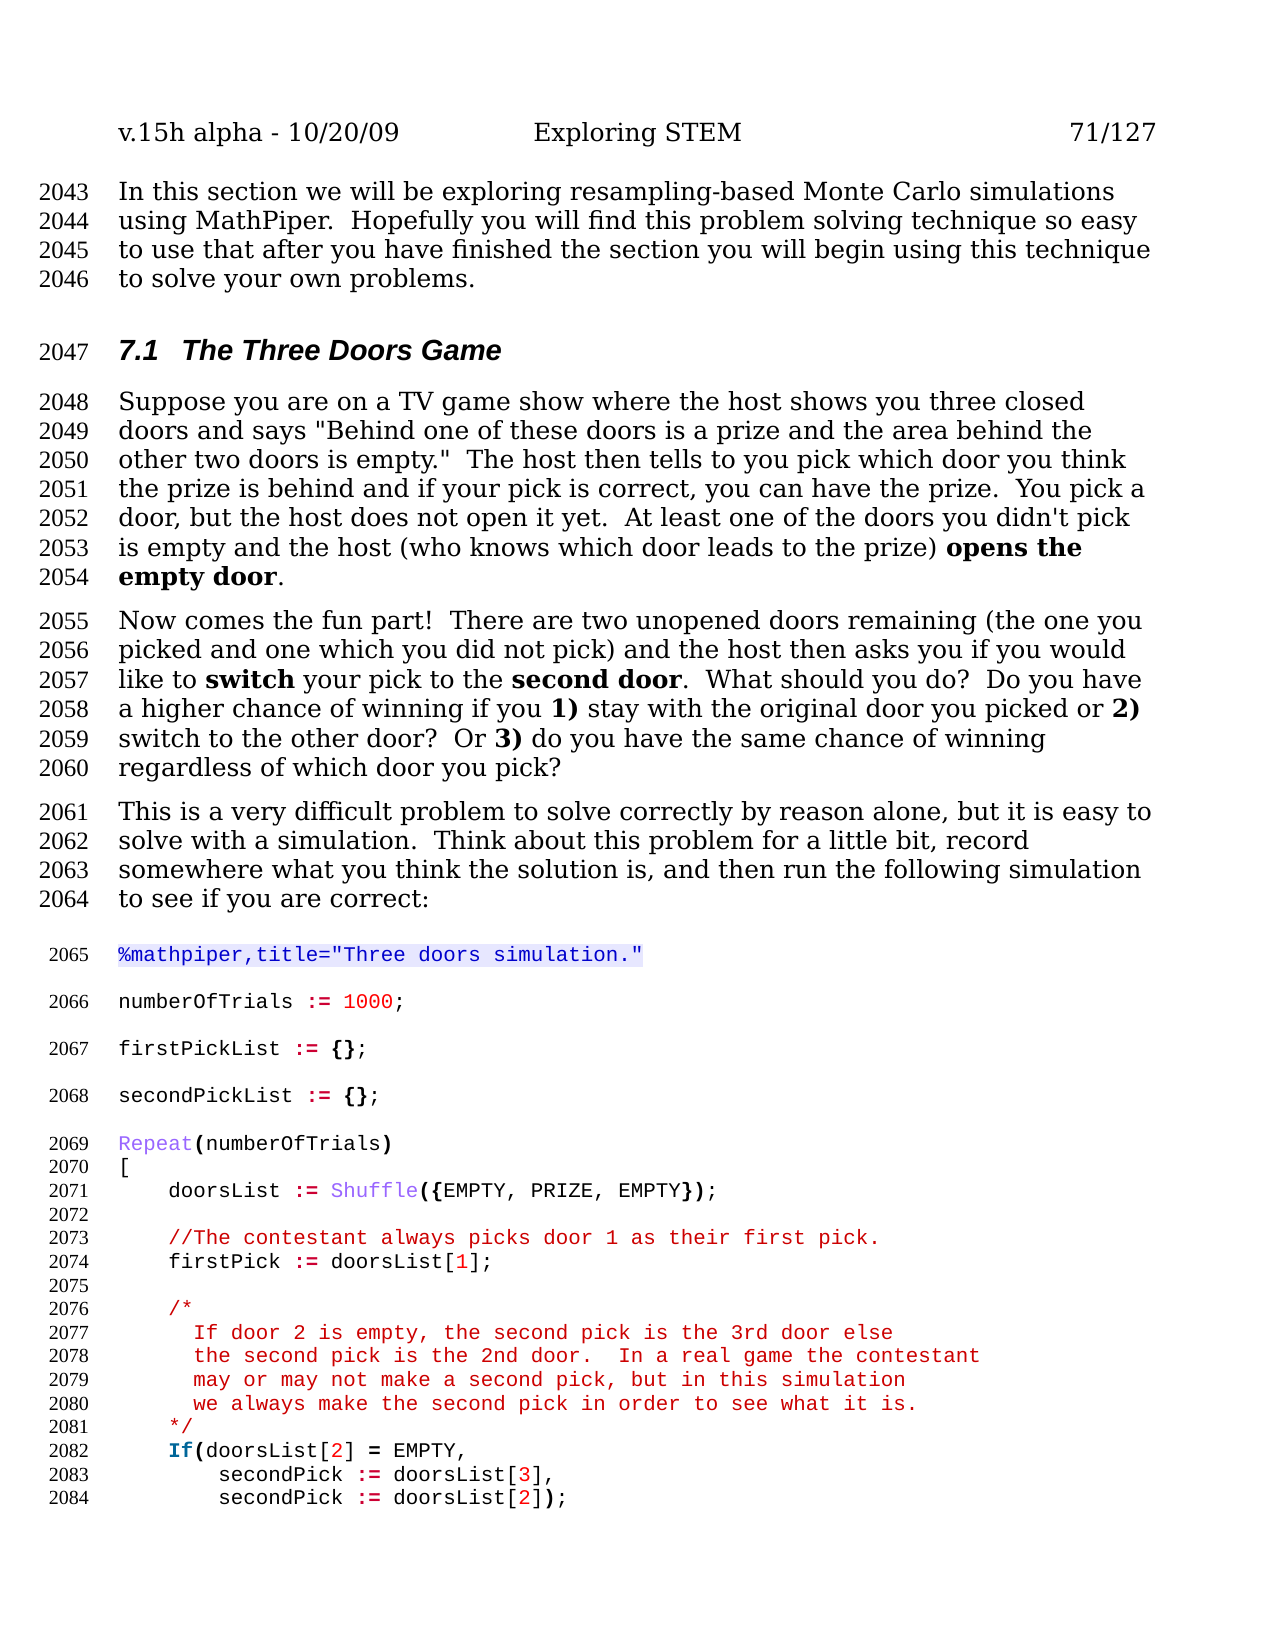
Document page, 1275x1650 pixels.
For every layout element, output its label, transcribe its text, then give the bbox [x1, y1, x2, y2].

text numberOfTrials := 1000; [118, 991, 1157, 1014]
text If door 2 is empty, the second pick is the 3rd door else [118, 1322, 1157, 1346]
text %mathpiper,title="Three doors simulation." [118, 943, 1157, 967]
text //The contestant always picks door 1 as their first pick. [118, 1227, 1157, 1251]
subtitle The Three Doors Game [118, 332, 1157, 366]
text If(doorsList[2] = EMPTY, [118, 1440, 1157, 1464]
text /* [118, 1298, 1157, 1322]
text may or may not make a second pick, but in this simulation [118, 1369, 1157, 1393]
text Suppose you are on a TV game show where the host shows you three closed doors and says "Behind one of these doors is a prize and the area behind the other two doors is empty." The host then tells to you pick which door you think the prize is behind and if your pick is correct, you can have the prize. You pick a door, but the host does not open it yet. At least one of the doors you didn't pick is empty and the host (who knows which door leads to the prize) opens the empty door. [118, 387, 1157, 592]
text we always make the second pick in order to see what it is. [118, 1393, 1157, 1416]
text In this section we will be exploring resampling-based Monte Carlo simulations using MathPiper. Hopefully you will find this problem solving technique so easy to use that after you have finished the section you will begin using this technique to solve your own problems. [118, 177, 1157, 293]
text Repeat(numberOfTrials) [118, 1133, 1157, 1156]
text the second pick is the 2nd door. In a real game the contestant [118, 1346, 1157, 1369]
text secondPick := doorsList[2]); [118, 1487, 1157, 1511]
text */ [118, 1416, 1157, 1440]
text secondPick := doorsList[3], [118, 1464, 1157, 1487]
text This is a very difficult problem to solve correctly by reason alone, but it is easy to solve with a simulation. Think about this problem for a little bit, record somewhere what you think the solution is, and then run the following simulation to see if you are correct: [118, 797, 1157, 914]
text firstPickList := {}; [118, 1038, 1157, 1062]
text doorsList := Shuffle({EMPTY, PRIZE, EMPTY}); [118, 1180, 1157, 1204]
text firstPick := doorsList[1]; [118, 1251, 1157, 1274]
text secondPickList := {}; [118, 1085, 1157, 1109]
text Now comes the fun part! There are two unopened doors remaining (the one you picked and one which you did not pick) and the host then asks you if you would like to switch your pick to the second door. What should you do? Do you have a higher chance of winning if you 1) stay with the original door you picked or 2) switch to the other door? Or 3) do you have the same chance of winning regardless of which door you pick? [118, 607, 1157, 782]
text [ [118, 1156, 1157, 1180]
